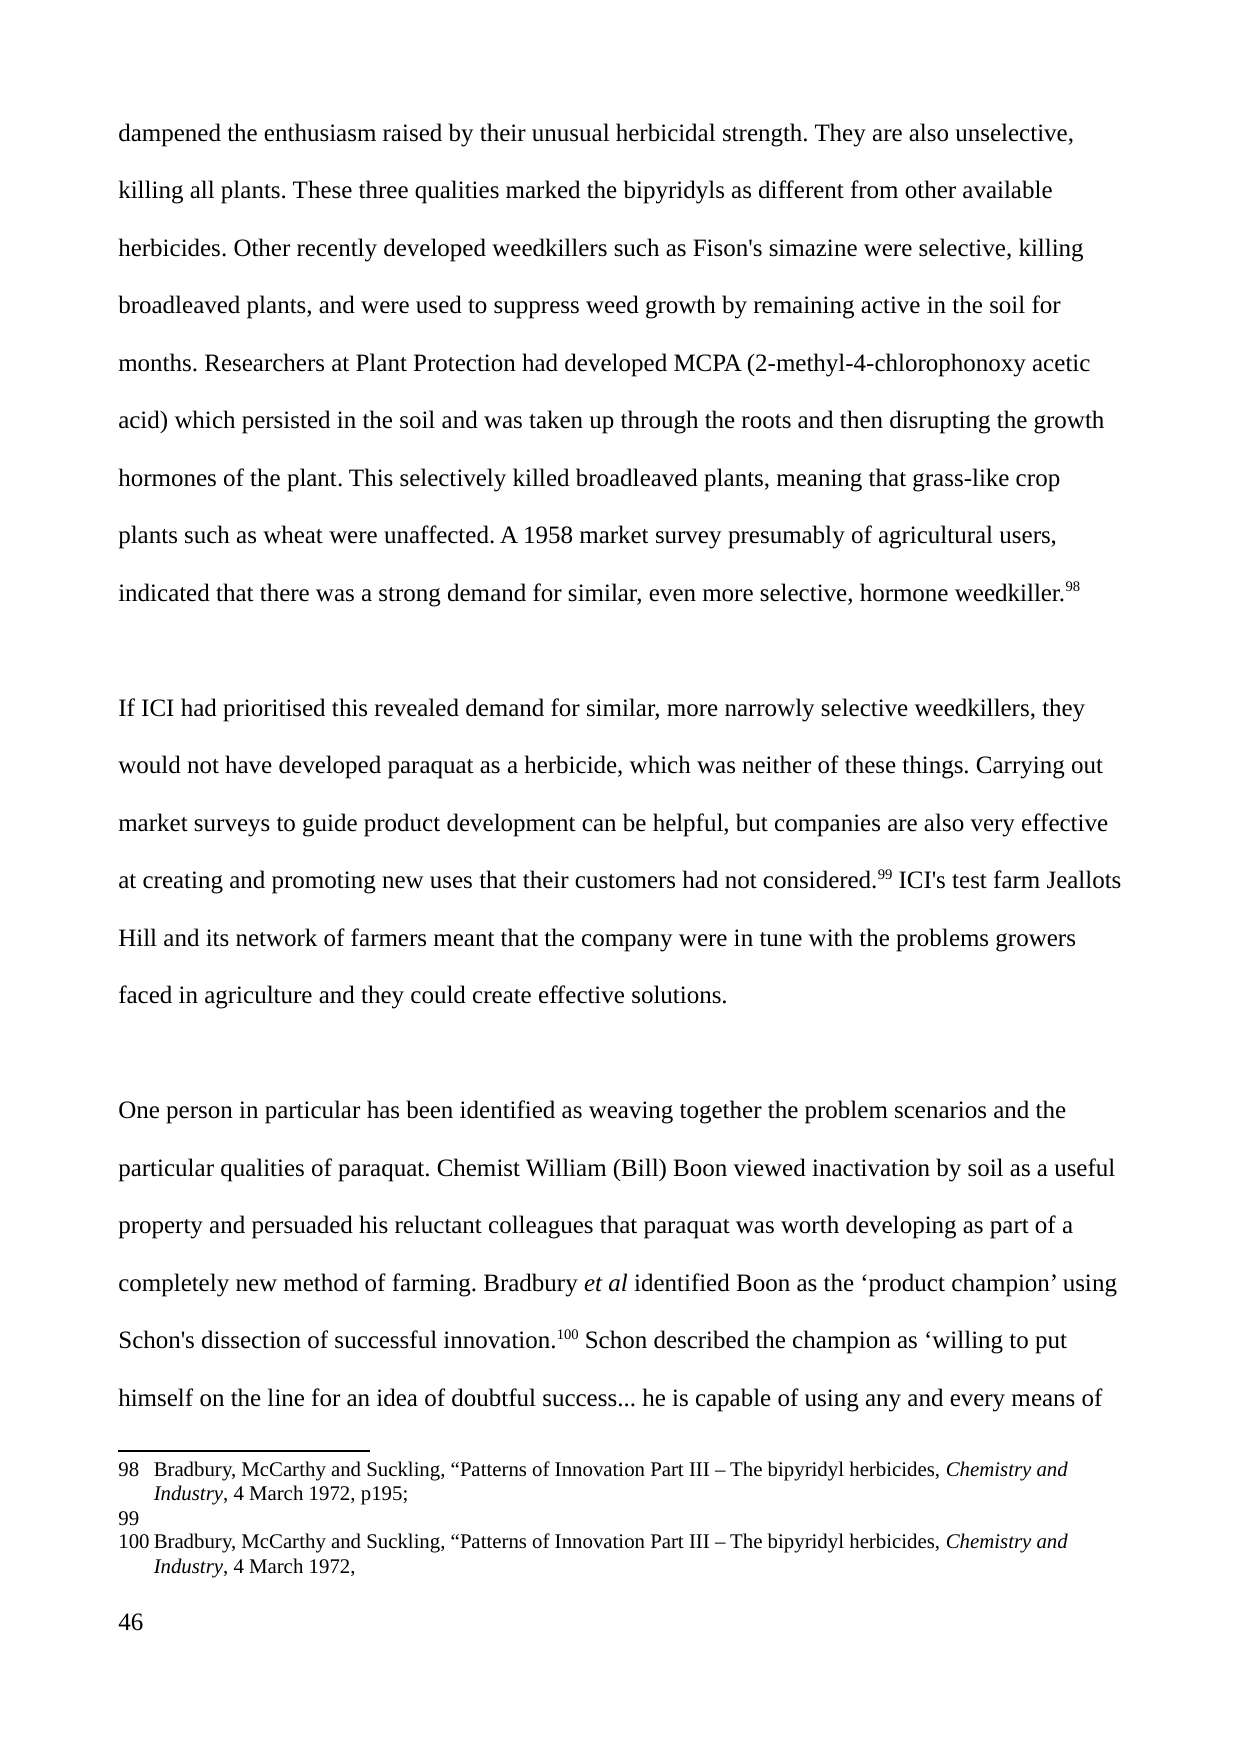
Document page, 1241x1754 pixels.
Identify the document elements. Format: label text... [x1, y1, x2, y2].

text Bradbury, McCarthy and Suckling, “Patterns of Innovation Part III – The bipyridyl herbicides, Chemistry and Industry, 4 March 1972, [118, 1529, 1122, 1578]
text Bradbury, McCarthy and Suckling, “Patterns of Innovation Part III – The bipyridyl herbicides, Chemistry and Industry, 4 March 1972, p195; [118, 1457, 1122, 1505]
text dampened the enthusiasm raised by their unusual herbicidal strength. They are also unselective, killing all plants. These three qualities marked the bipyridyls as different from other available herbicides. Other recently developed weedkillers such as Fison's simazine were selective, killing broadleaved plants, and were used to suppress weed growth by remaining active in the soil for months. Researchers at Plant Protection had developed MCPA (2-methyl-4-chlorophonoxy acetic acid) which persisted in the soil and was taken up through the roots and then disrupting the growth hormones of the plant. This selectively killed broadleaved plants, meaning that grass-like crop plants such as wheat were unaffected. A 1958 market survey presumably of agricultural users, indicated that there was a strong demand for similar, even more selective, hormone weedkiller. [118, 118, 1122, 607]
text If ICI had prioritised this revealed demand for similar, more narrowly selective weedkillers, they would not have developed paraquat as a herbicide, which was neither of these things. Carrying out market surveys to guide product development can be helpful, but companies are also very effective at creating and promoting new uses that their customers had not considered. ICI's test farm Jeallots Hill and its network of farmers meant that the company were in tune with the problems growers faced in agriculture and they could create effective solutions. [118, 693, 1122, 1009]
text One person in particular has been identified as weaving together the problem scenarios and the particular qualities of paraquat. Chemist William (Bill) Boon viewed inactivation by soil as a useful property and persuaded his reluctant colleagues that paraquat was worth developing as part of a completely new method of farming. Bradbury et al identified Boon as the ‘product champion’ using Schon's dissection of successful innovation. Schon described the champion as ‘willing to put himself on the line for an idea of doubtful success... he is capable of using any and every means of [118, 1096, 1122, 1412]
